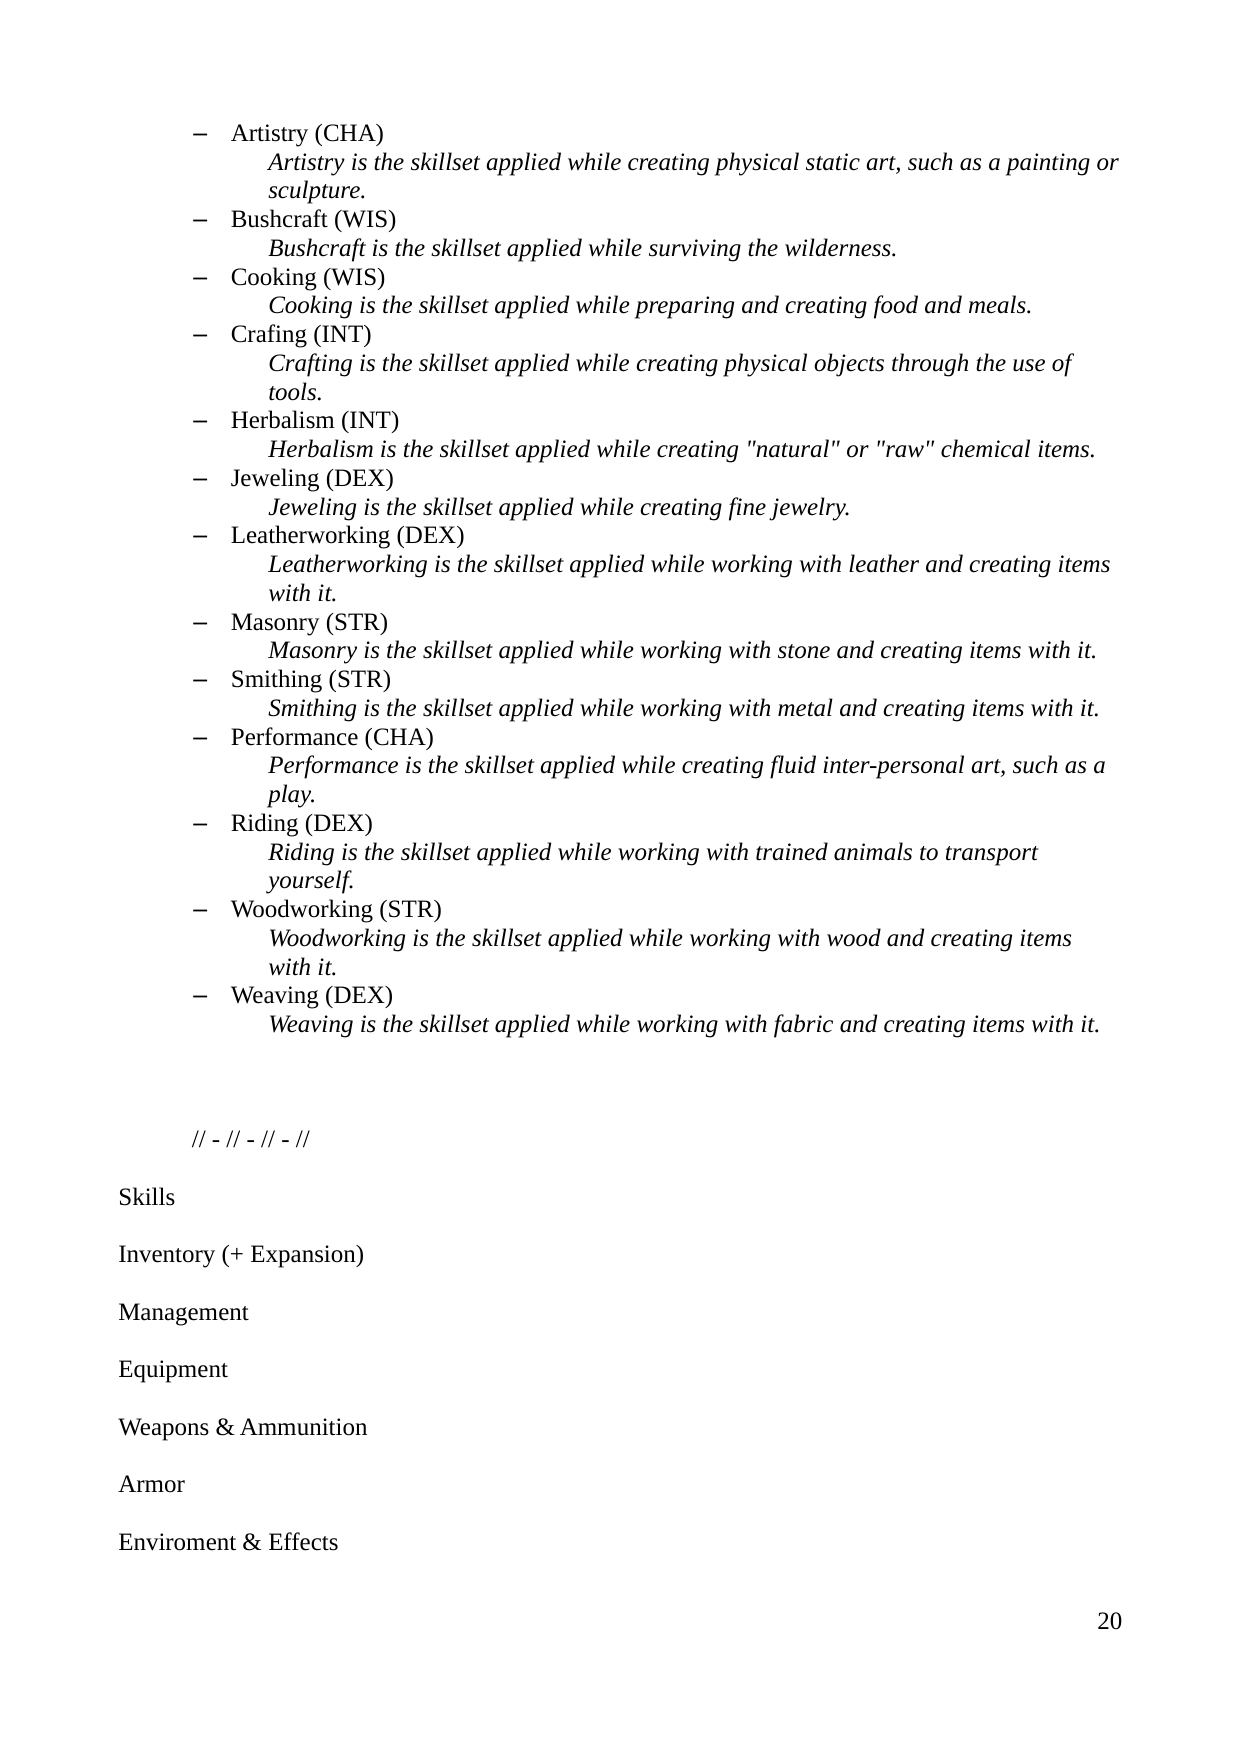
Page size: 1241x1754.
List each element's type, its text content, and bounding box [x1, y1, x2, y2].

list Bushcraft is the skillset applied while surviving the wilderness. [231, 233, 1122, 262]
list Weaving (DEX) [193, 981, 1122, 1009]
list Crafing (INT) [193, 319, 1122, 348]
list Woodworking (STR) [193, 894, 1122, 923]
list Riding (DEX) [193, 808, 1122, 837]
list Leatherworking is the skillset applied while working with leather and creating items with it. [231, 549, 1122, 607]
list Leatherworking (DEX) [193, 521, 1122, 549]
list Masonry is the skillset applied while working with stone and creating items with it. [231, 636, 1122, 664]
list Riding is the skillset applied while working with trained animals to transport yourself. [231, 837, 1122, 894]
text // - // - // - // [118, 1124, 1122, 1153]
list Jeweling is the skillset applied while creating fine jewelry. [231, 492, 1122, 521]
list Performance is the skillset applied while creating fluid inter-personal art, such as a play. [231, 751, 1122, 808]
list Performance (CHA) [193, 722, 1122, 751]
text Inventory (+ Expansion) [118, 1239, 1122, 1268]
text Weapons & Ammunition [118, 1412, 1122, 1441]
list Artistry is the skillset applied while creating physical static art, such as a painting or sculpture. [231, 147, 1122, 204]
text Management [118, 1297, 1122, 1326]
list Cooking (WIS) [193, 262, 1122, 291]
list Masonry (STR) [193, 607, 1122, 636]
list Weaving is the skillset applied while working with fabric and creating items with it. [231, 1009, 1122, 1038]
list Bushcraft (WIS) [193, 204, 1122, 233]
list Artistry (CHA) [193, 118, 1122, 147]
text Enviroment & Effects [118, 1527, 1122, 1556]
text Skills [118, 1182, 1122, 1211]
list Cooking is the skillset applied while preparing and creating food and meals. [231, 291, 1122, 319]
text Armor [118, 1469, 1122, 1498]
list Woodworking is the skillset applied while working with wood and creating items with it. [231, 923, 1122, 981]
list Herbalism (INT) [193, 406, 1122, 434]
list Jeweling (DEX) [193, 463, 1122, 492]
text Equipment [118, 1354, 1122, 1383]
list Smithing is the skillset applied while working with metal and creating items with it. [231, 693, 1122, 722]
list Crafting is the skillset applied while creating physical objects through the use of tools. [231, 348, 1122, 406]
list Smithing (STR) [193, 664, 1122, 693]
list Herbalism is the skillset applied while creating "natural" or "raw" chemical items. [231, 434, 1122, 463]
